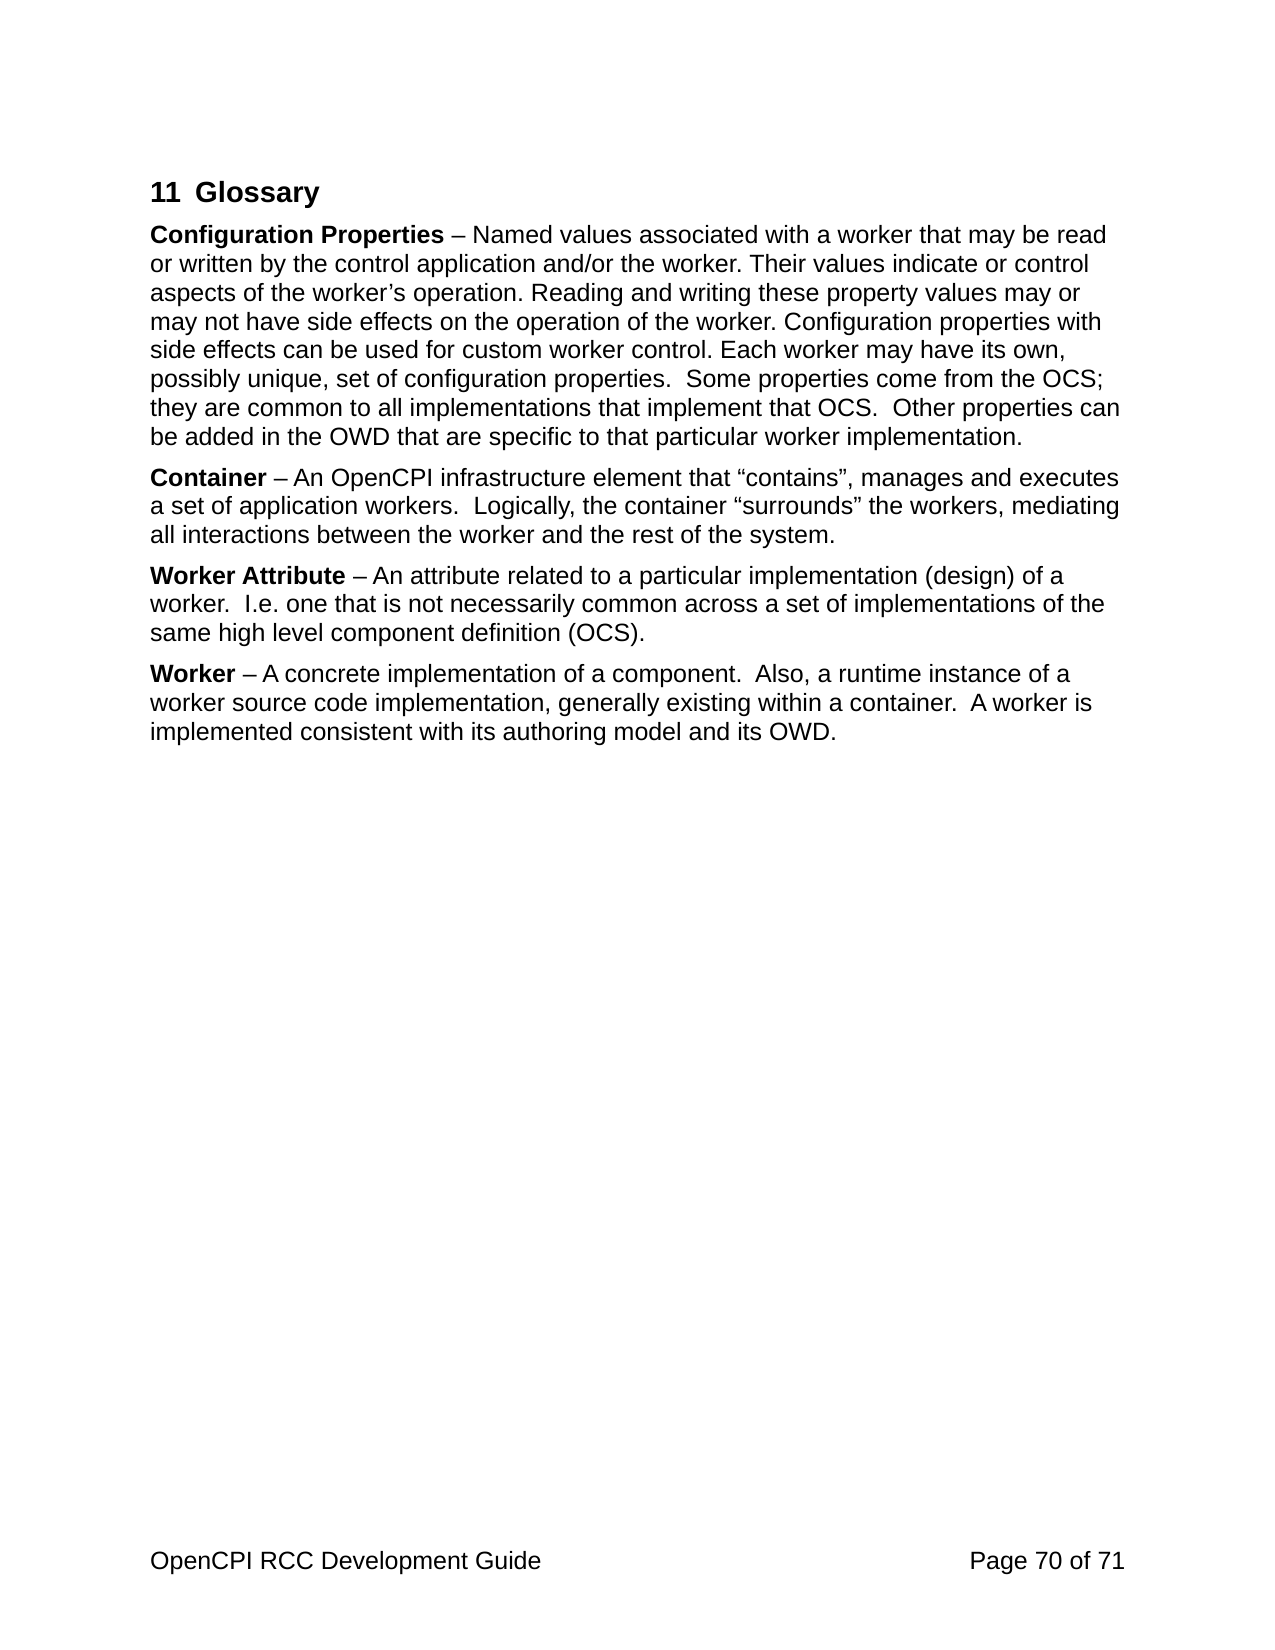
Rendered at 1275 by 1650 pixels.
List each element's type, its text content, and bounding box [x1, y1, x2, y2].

subtitle Glossary [150, 175, 1125, 208]
text Container – An OpenCPI infrastructure element that “contains”, manages and executes a set of application workers. Logically, the container “surrounds” the workers, mediating all interactions between the worker and the rest of the system. [150, 462, 1125, 549]
text Worker Attribute – An attribute related to a particular implementation (design) of a worker. I.e. one that is not necessarily common across a set of implementations of the same high level component definition (OCS). [150, 561, 1125, 647]
text Configuration Properties – Named values associated with a worker that may be read or written by the control application and/or the worker. Their values indicate or control aspects of the worker’s operation. Reading and writing these property values may or may not have side effects on the operation of the worker. Configuration properties with side effects can be used for custom worker control. Each worker may have its own, possibly unique, set of configuration properties. Some properties come from the OCS; they are common to all implementations that implement that OCS. Other properties can be added in the OWD that are specific to that particular worker implementation. [150, 221, 1125, 451]
text Worker – A concrete implementation of a component. Also, a runtime instance of a worker source code implementation, generally existing within a container. A worker is implemented consistent with its authoring model and its OWD. [150, 659, 1125, 745]
